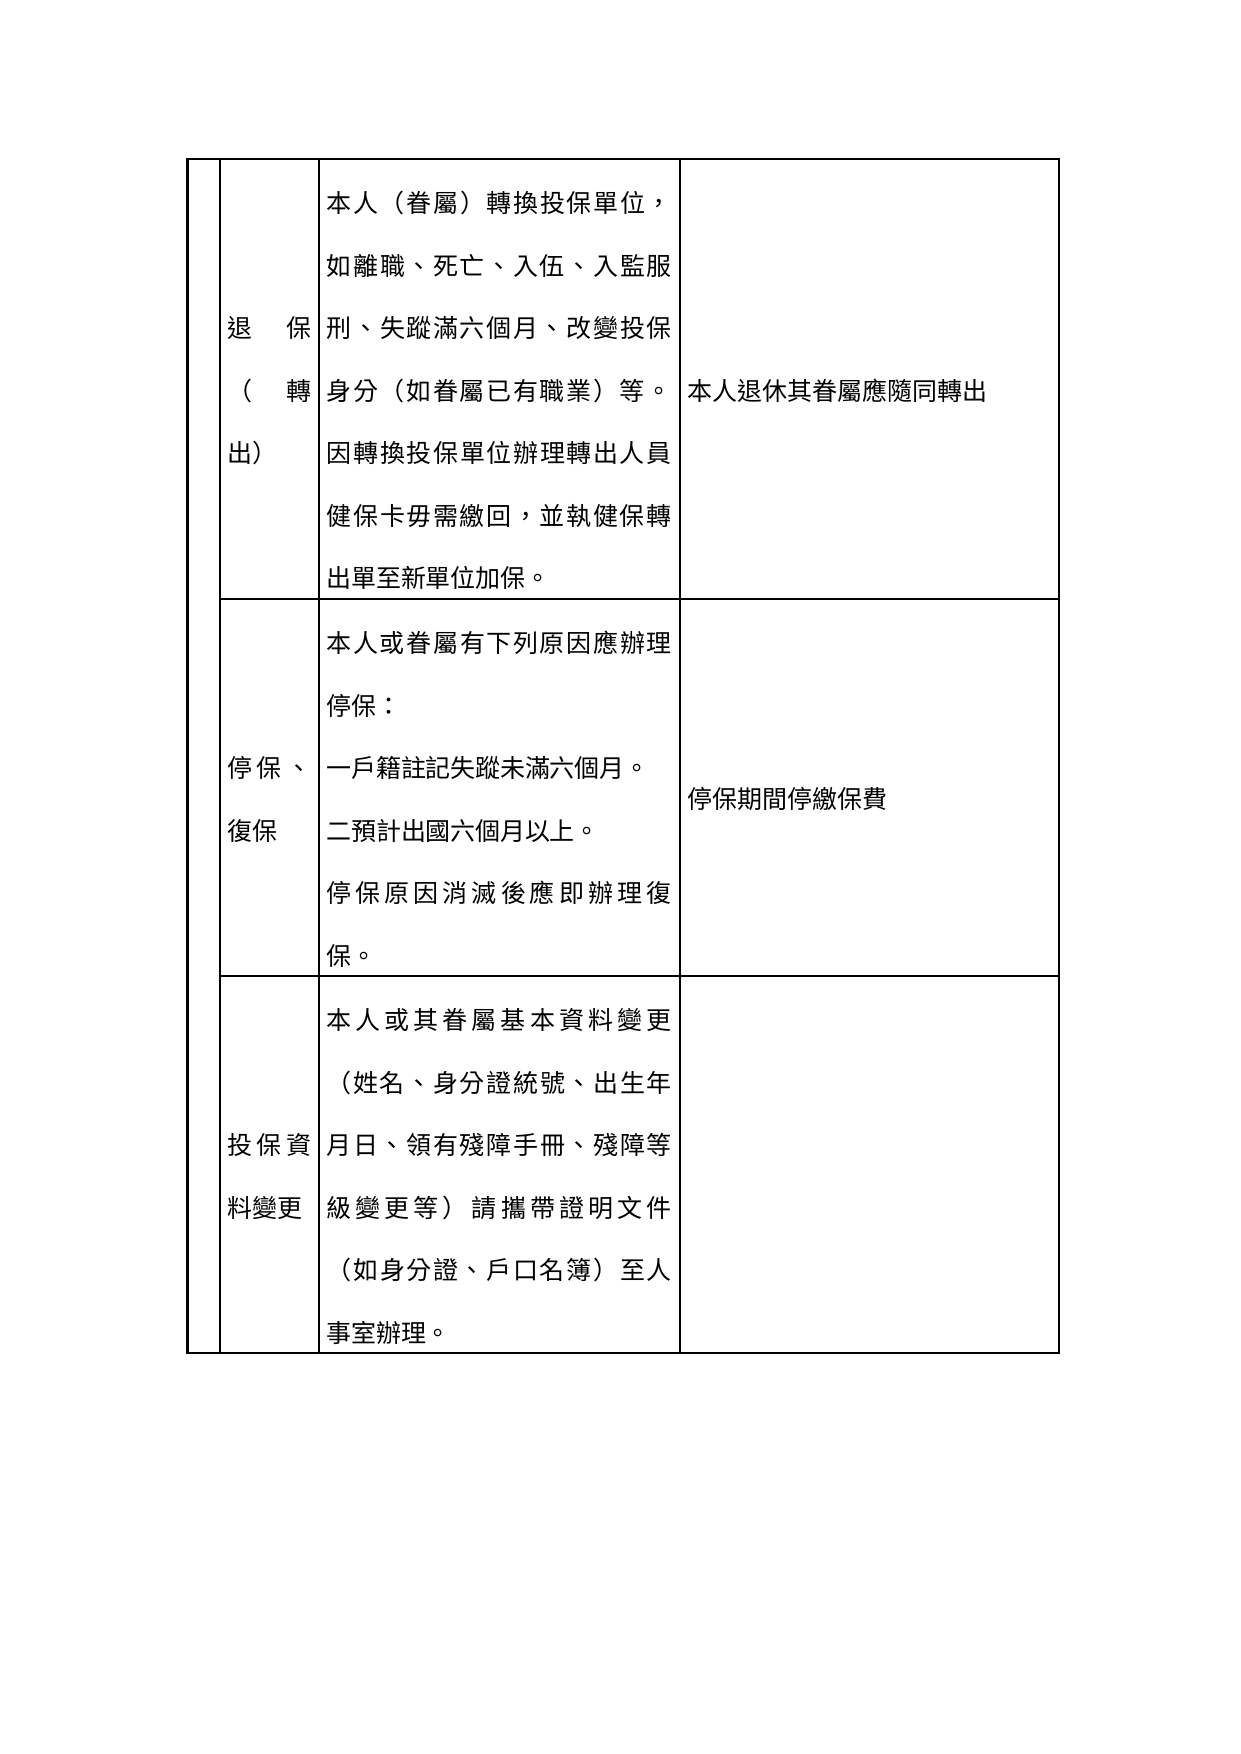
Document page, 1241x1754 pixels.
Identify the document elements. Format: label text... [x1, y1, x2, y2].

table_cell [189, 160, 219, 1352]
table_cell 退保（轉出） [221, 160, 318, 598]
table_cell 本人退休其眷屬應隨同轉出 [681, 160, 1058, 598]
table_cell 本人或眷屬有下列原因應辦理停保： 一戶籍註記失蹤未滿六個月。 二預計出國六個月以上。 停保原因消滅後應即辦理復保。 [320, 600, 679, 975]
table_cell 停保期間停繳保費 [681, 600, 1058, 975]
table_cell 本人（眷屬）轉換投保單位，如離職、死亡、入伍、入監服刑、失蹤滿六個月、改變投保身分（如眷屬已有職業）等。因轉換投保單位辦理轉出人員健保卡毋需繳回，並執健保轉出單至新單位加保。 [320, 160, 679, 598]
table_cell 投保資料變更 [221, 977, 318, 1352]
table_cell 本人或其眷屬基本資料變更（姓名、身分證統號、出生年月日、領有殘障手冊、殘障等級變更等）請攜帶證明文件（如身分證、戶口名簿）至人事室辦理。 [320, 977, 679, 1352]
table_cell [681, 977, 1058, 1352]
table_cell 停保、復保 [221, 600, 318, 975]
